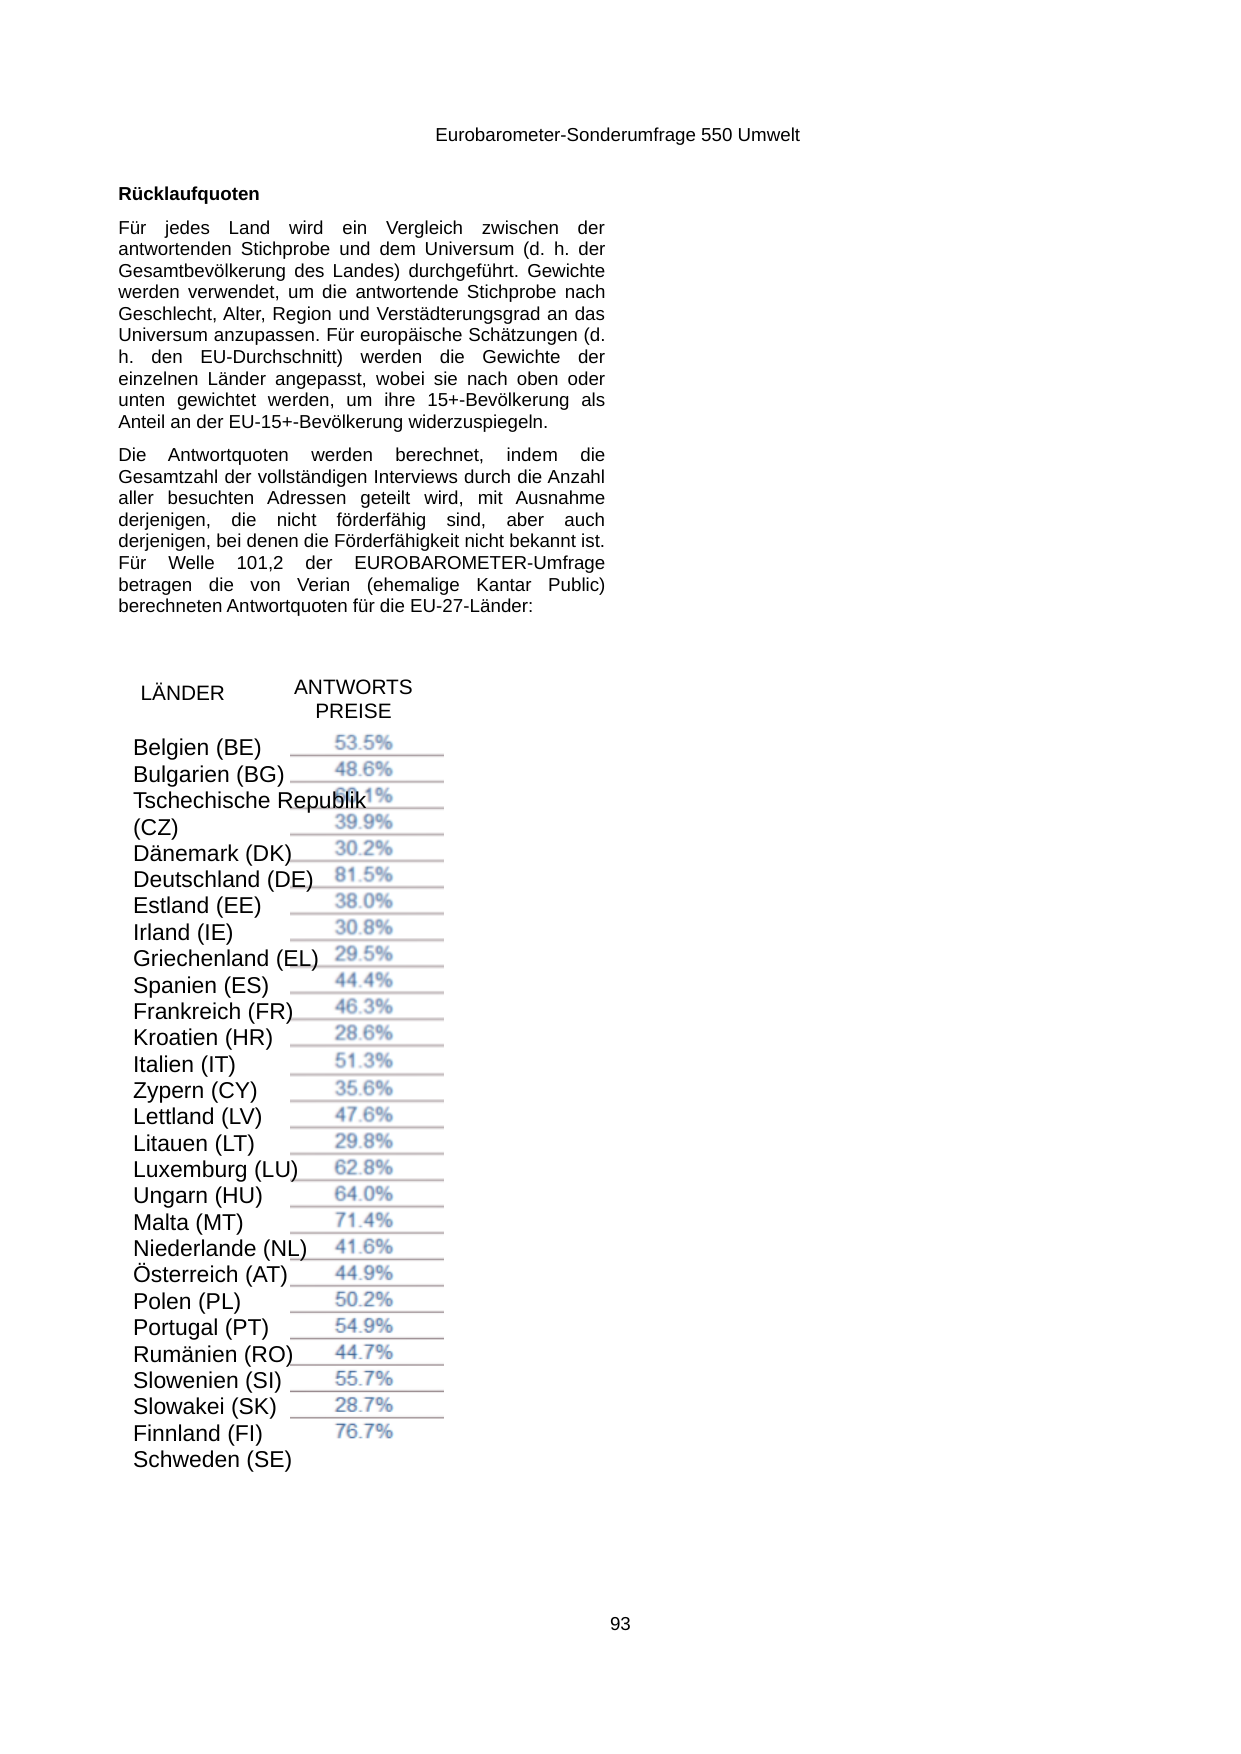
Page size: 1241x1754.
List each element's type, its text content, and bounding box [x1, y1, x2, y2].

text Die Antwortquoten werden berechnet, indem die Gesamtzahl der vollständigen Interviews durch die Anzahl aller besuchten Adressen geteilt wird, mit Ausnahme derjenigen, die nicht förderfähig sind, aber auch derjenigen, bei denen die Förderfähigkeit nicht bekannt ist. Für Welle 101,2 der EUROBAROMETER-Umfrage betragen die von Verian (ehemalige Kantar Public) berechneten Antwortquoten für die EU-27-Länder: [118, 444, 605, 616]
picture [290, 1161, 294, 1181]
text Rücklaufquoten [118, 183, 605, 204]
picture [290, 726, 444, 1445]
text Für jedes Land wird ein Vergleich zwischen der antwortenden Stichprobe und dem Universum (d. h. der Gesamtbevölkerung des Landes) durchgeführt. Gewichte werden verwendet, um die antwortende Stichprobe nach Geschlecht, Alter, Region und Verstädterungsgrad an das Universum anzupassen. Für europäische Schätzungen (d. h. den EU-Durchschnitt) werden die Gewichte der einzelnen Länder angepasst, wobei sie nach oben oder unten gewichtet werden, um ihre 15+-Bevölkerung als Anteil an der EU-15+-Bevölkerung widerzuspiegeln. [118, 216, 605, 432]
